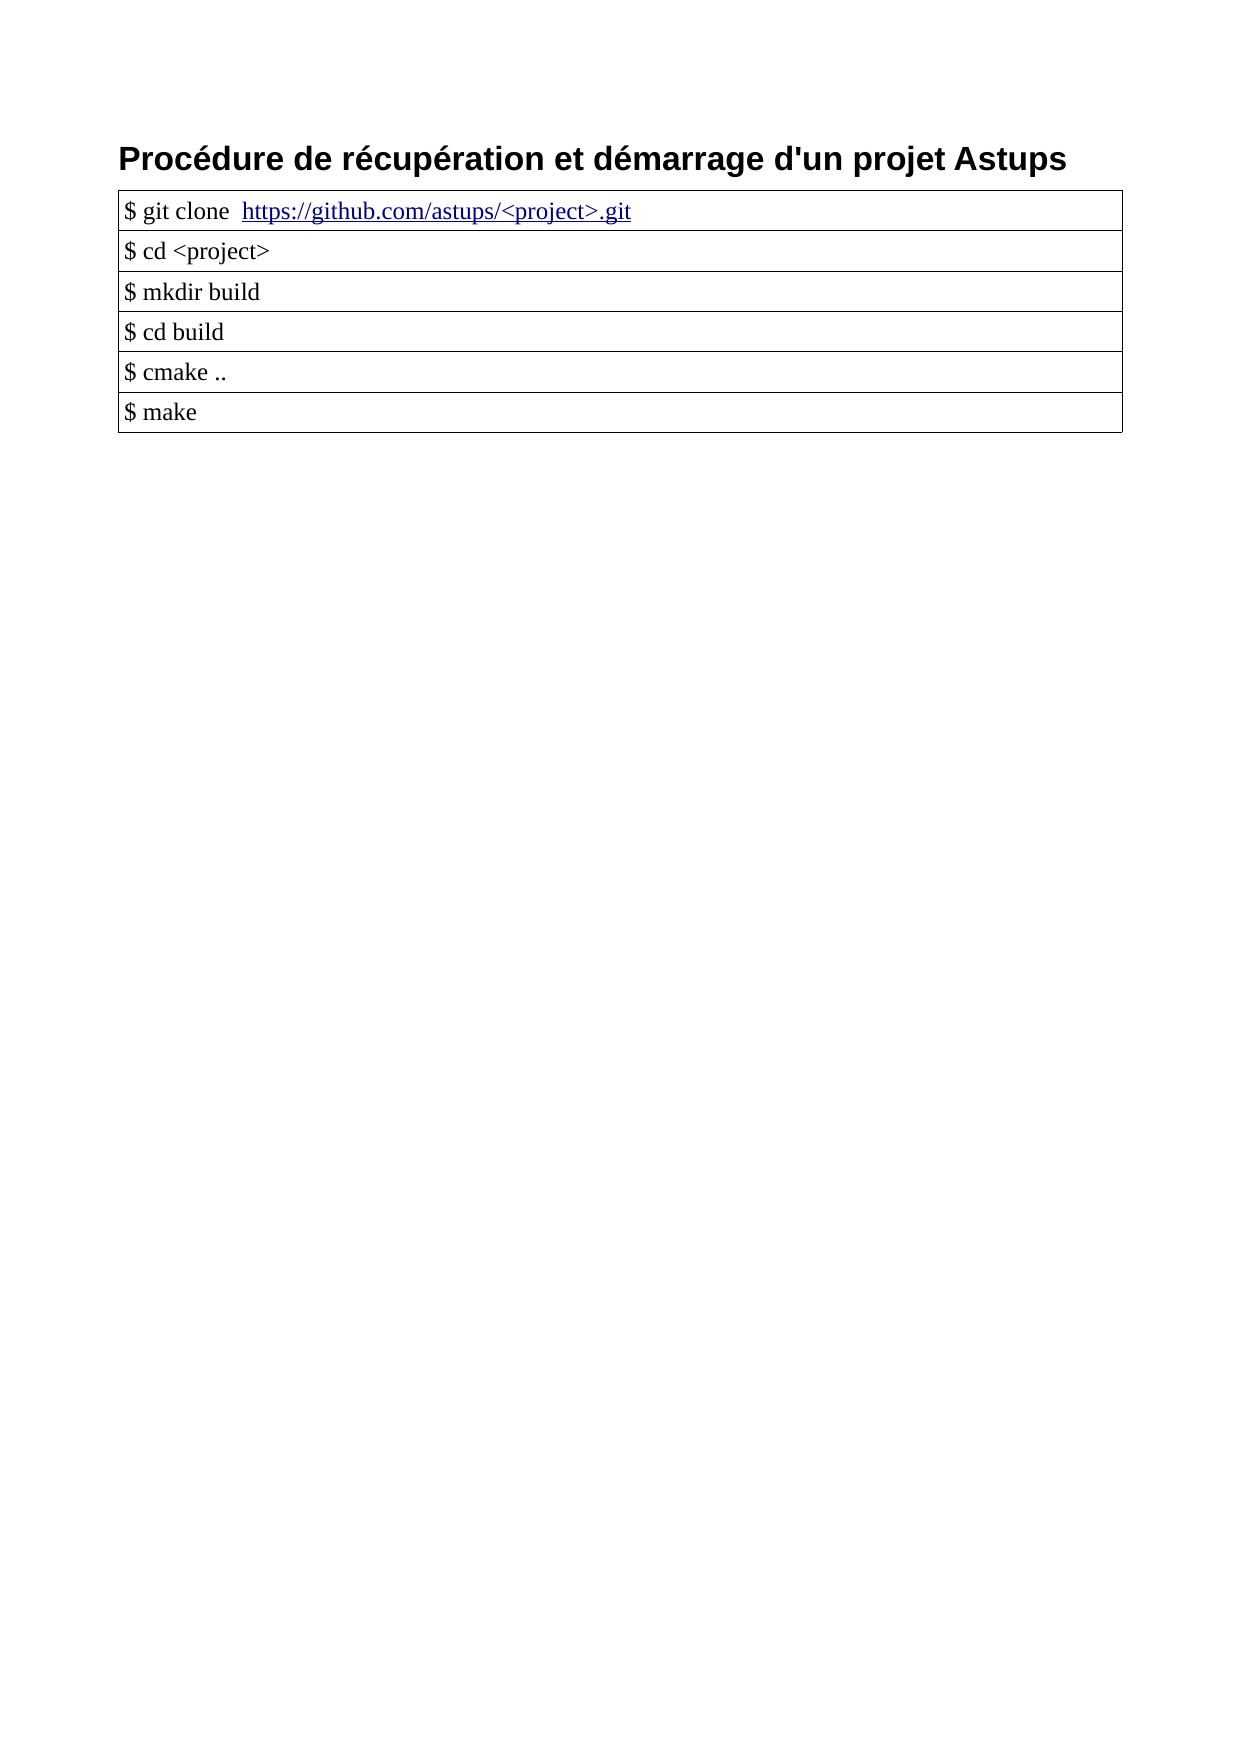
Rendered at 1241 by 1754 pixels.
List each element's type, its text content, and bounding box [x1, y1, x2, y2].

table_cell $ cd <project> [119, 231, 1122, 271]
table_cell $ make [119, 393, 1122, 432]
subtitle Procédure de récupération et démarrage d'un projet Astups [118, 139, 1122, 178]
table_cell $ cd build [119, 312, 1122, 351]
table_cell $ cmake .. [119, 352, 1122, 392]
table_header $ git clone https://github.com/astups/<project>.git [119, 191, 1122, 230]
table_cell $ mkdir build [119, 272, 1122, 311]
